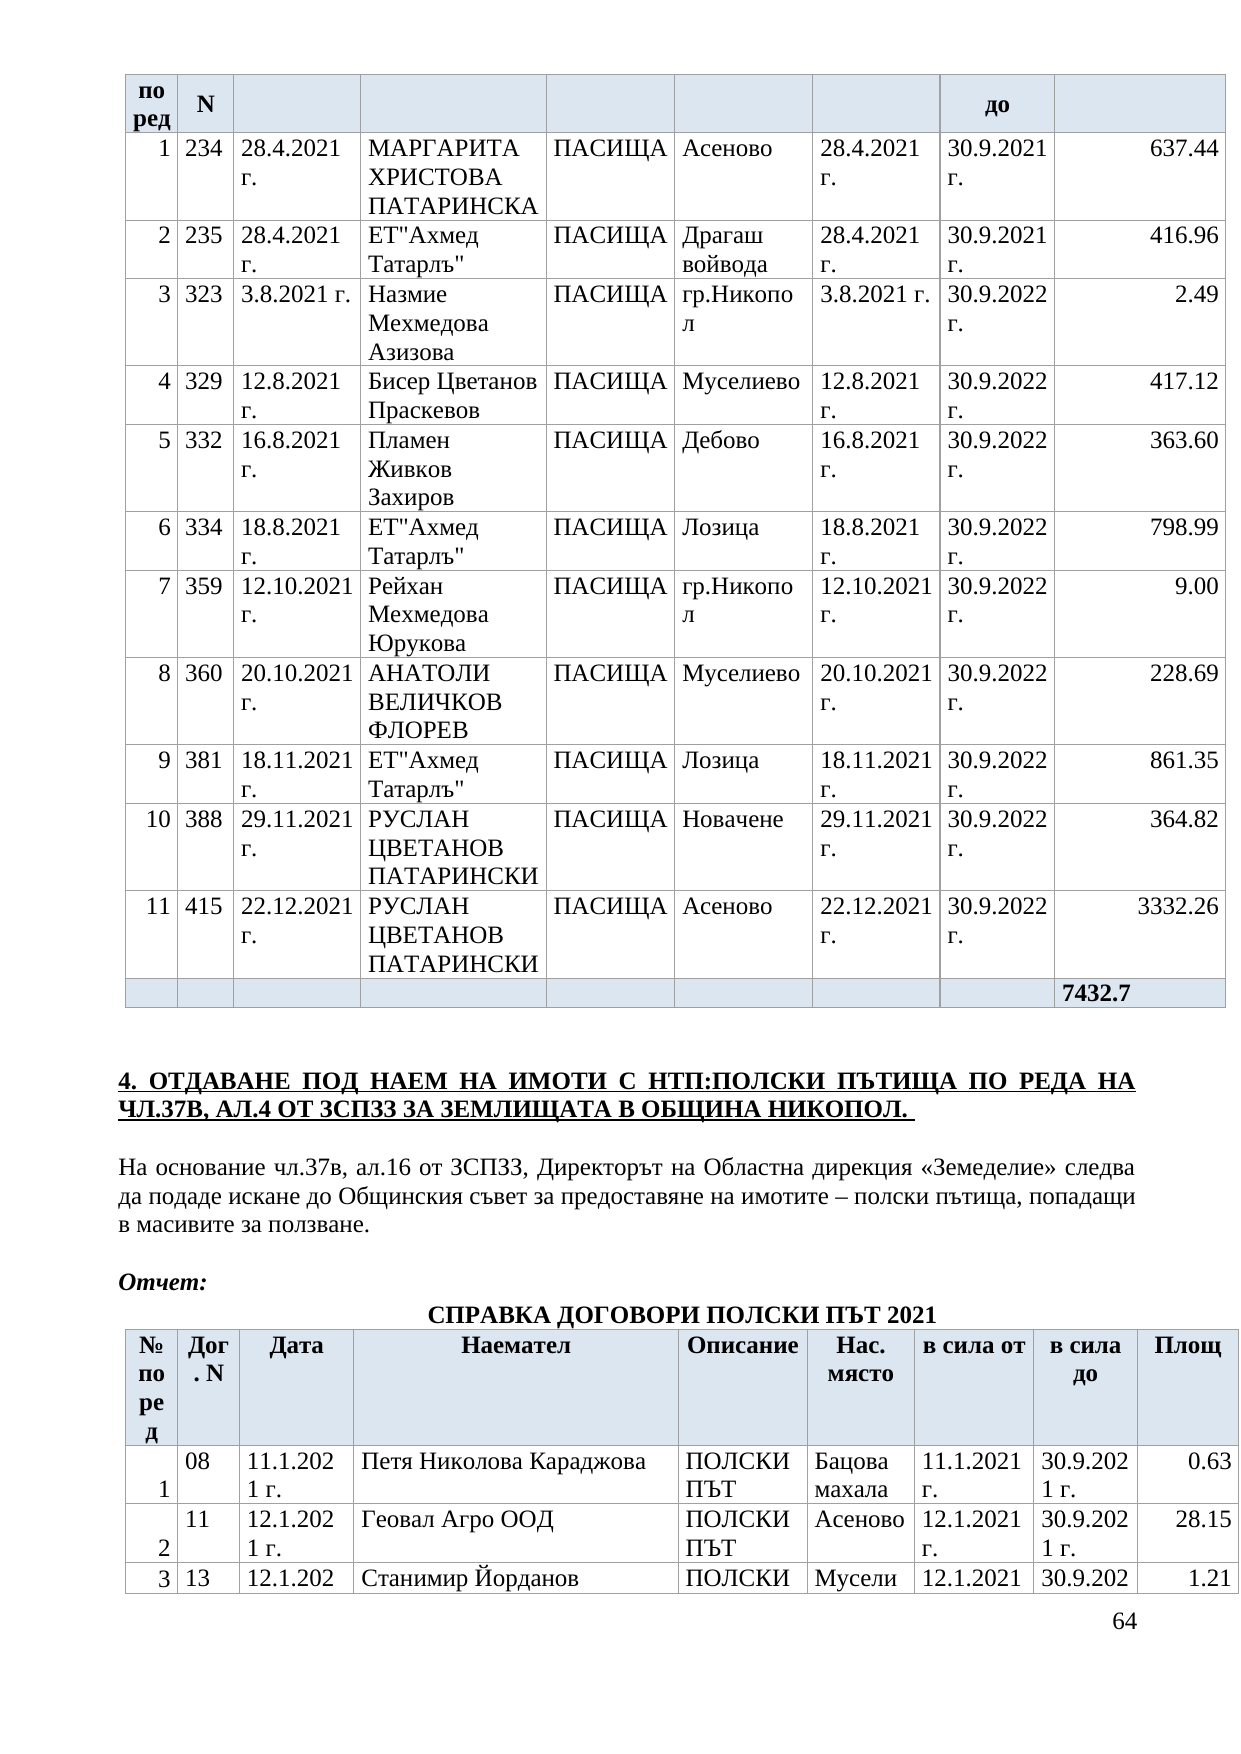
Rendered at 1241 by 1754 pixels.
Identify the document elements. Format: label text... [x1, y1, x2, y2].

table_cell Наемател [354, 1330, 678, 1445]
table_cell 30.9.2021 г. [1034, 1446, 1137, 1503]
text 4. ОТДАВАНЕ ПОД НАЕМ НА ИМОТИ С НТП:ПОЛСКИ ПЪТИЩА ПО РЕДА НА чл.37в, ал.4 от ЗСПЗЗ ЗА ЗЕМЛИЩАТА В ОБЩИНА НИКОПОЛ. [118, 1066, 1137, 1123]
table_cell 415 [178, 891, 233, 977]
table_cell 3 [126, 1563, 177, 1593]
table_cell 798.99 [1055, 512, 1225, 570]
table_cell 12.1.2021 г. [915, 1504, 1033, 1562]
table_cell 30.9.2022 г. [941, 571, 1054, 657]
table_cell Пламен Живков Захиров [361, 425, 546, 511]
table_cell Нас. място [808, 1330, 914, 1445]
table_cell ПАСИЩА [547, 745, 674, 803]
table_cell Муселиево [675, 366, 812, 424]
text На основание чл.37в, ал.16 от ЗСПЗЗ, Директорът на Областна дирекция «Земеделие» следва да подаде искане до Общинския съвет за предоставяне на имотите – полски пътища, попадащи в масивите за ползване. [118, 1152, 1137, 1238]
table_cell [547, 75, 674, 132]
table_cell ПАСИЩА [547, 571, 674, 657]
table_cell МАРГАРИТА ХРИСТОВА ПАТАРИНСКА [361, 133, 546, 219]
table_cell № по ред [126, 1330, 177, 1445]
table_cell Мусели [808, 1563, 914, 1593]
table_cell 30.9.2022 г. [941, 366, 1054, 424]
table_cell ПОЛСКИ ПЪТ [679, 1446, 807, 1503]
table_cell 11 [178, 1504, 239, 1562]
table_cell 4 [126, 366, 177, 424]
table_cell Геовал Агро ООД [354, 1504, 678, 1562]
table_cell [234, 979, 360, 1007]
table_cell 3.8.2021 г. [813, 279, 939, 365]
table_cell 18.8.2021 г. [234, 512, 360, 570]
table_cell ЕТ"Ахмед Татарлъ" [361, 512, 546, 570]
table_cell 388 [178, 804, 233, 890]
table_cell в сила до [1034, 1330, 1137, 1445]
table_cell 3.8.2021 г. [234, 279, 360, 365]
table_cell 381 [178, 745, 233, 803]
table_cell N [178, 75, 233, 132]
table_cell 1.21 [1138, 1563, 1238, 1593]
table_cell 16.8.2021 г. [234, 425, 360, 511]
table_cell [126, 979, 177, 1007]
table_cell 7 [126, 571, 177, 657]
table_cell 363.60 [1055, 425, 1225, 511]
table_cell ПАСИЩА [547, 279, 674, 365]
table_cell 235 [178, 221, 233, 278]
table_cell Площ [1138, 1330, 1238, 1445]
table_cell Дата [240, 1330, 353, 1445]
table_cell ПОЛСКИ ПЪТ [679, 1504, 807, 1562]
table_cell Асеново [675, 891, 812, 977]
table_cell 30.9.2022 г. [941, 512, 1054, 570]
table_cell 329 [178, 366, 233, 424]
table_cell Рейхан Мехмедова Юрукова [361, 571, 546, 657]
table_cell 3332.26 [1055, 891, 1225, 977]
table_cell ПАСИЩА [547, 658, 674, 744]
table_cell 30.9.2022 г. [941, 891, 1054, 977]
table_cell Описание [679, 1330, 807, 1445]
table_cell 18.8.2021 г. [813, 512, 939, 570]
table_cell 29.11.2021 г. [813, 804, 939, 890]
table_cell 228.69 [1055, 658, 1225, 744]
table_cell 18.11.2021 г. [234, 745, 360, 803]
table_cell 11.1.2021 г. [915, 1446, 1033, 1503]
table_cell 12.1.2021 г. [240, 1504, 353, 1562]
table_cell 1 [126, 133, 177, 219]
table_cell ЕТ"Ахмед Татарлъ" [361, 745, 546, 803]
table_cell 12.1.2021 [915, 1563, 1033, 1593]
table_cell 359 [178, 571, 233, 657]
table_cell 2 [126, 221, 177, 278]
table_cell Асеново [808, 1504, 914, 1562]
table_cell 08 [178, 1446, 239, 1503]
table_cell 364.82 [1055, 804, 1225, 890]
table_cell 10 [126, 804, 177, 890]
table_cell 12.1.202 [240, 1563, 353, 1593]
table_cell АНАТОЛИ ВЕЛИЧКОВ ФЛОРЕВ [361, 658, 546, 744]
table_cell в сила от [915, 1330, 1033, 1445]
table_cell [675, 75, 812, 132]
table_cell 28.4.2021 г. [813, 221, 939, 278]
table_cell 28.4.2021 г. [234, 133, 360, 219]
table_cell 30.9.2022 г. [941, 279, 1054, 365]
table_cell 332 [178, 425, 233, 511]
table_cell 6 [126, 512, 177, 570]
table_cell 11.1.2021 г. [240, 1446, 353, 1503]
table_cell [234, 75, 360, 132]
table_cell гр.Никопол [675, 279, 812, 365]
table_cell Бацова махала [808, 1446, 914, 1503]
table_cell 8 [126, 658, 177, 744]
table_cell 416.96 [1055, 221, 1225, 278]
table_cell 12.8.2021 г. [234, 366, 360, 424]
text Отчет: [118, 1267, 1137, 1296]
table_cell 30.9.2021 г. [941, 133, 1054, 219]
table_cell [941, 979, 1054, 1007]
table_cell 22.12.2021 г. [234, 891, 360, 977]
table_cell [813, 979, 939, 1007]
table_cell 417.12 [1055, 366, 1225, 424]
table_cell по ред [126, 75, 177, 132]
table_cell 12.10.2021 г. [234, 571, 360, 657]
table_cell 9.00 [1055, 571, 1225, 657]
table_cell Лозица [675, 745, 812, 803]
table_cell 13 [178, 1563, 239, 1593]
table_cell 861.35 [1055, 745, 1225, 803]
table_cell 323 [178, 279, 233, 365]
table_cell 334 [178, 512, 233, 570]
table_cell 16.8.2021 г. [813, 425, 939, 511]
table_cell ПАСИЩА [547, 221, 674, 278]
table_cell 5 [126, 425, 177, 511]
table_cell [178, 979, 233, 1007]
table_cell Лозица [675, 512, 812, 570]
table_cell Новачене [675, 804, 812, 890]
table_cell 20.10.2021 г. [813, 658, 939, 744]
table_cell ПОЛСКИ [679, 1563, 807, 1593]
table_cell до [941, 75, 1054, 132]
table_cell 29.11.2021 г. [234, 804, 360, 890]
table_cell 3 [126, 279, 177, 365]
table_cell [361, 75, 546, 132]
table_cell 22.12.2021 г. [813, 891, 939, 977]
table_cell 9 [126, 745, 177, 803]
table_cell [361, 979, 546, 1007]
table_cell 11 [126, 891, 177, 977]
table_cell ПАСИЩА [547, 891, 674, 977]
table_cell ПАСИЩА [547, 512, 674, 570]
table_cell 28.4.2021 г. [813, 133, 939, 219]
table_cell 30.9.2021 г. [1034, 1504, 1137, 1562]
table_cell Станимир Йорданов [354, 1563, 678, 1593]
table_cell 30.9.2022 г. [941, 658, 1054, 744]
table_cell РУСЛАН ЦВЕТАНОВ ПАТАРИНСКИ [361, 804, 546, 890]
table_cell 28.15 [1138, 1504, 1238, 1562]
table_cell 234 [178, 133, 233, 219]
table_cell Драгаш войвода [675, 221, 812, 278]
table_cell Муселиево [675, 658, 812, 744]
table_cell ПАСИЩА [547, 133, 674, 219]
table_cell 30.9.2021 г. [941, 221, 1054, 278]
table_cell 360 [178, 658, 233, 744]
table_cell ЕТ"Ахмед Татарлъ" [361, 221, 546, 278]
table_cell ПАСИЩА [547, 804, 674, 890]
table_cell 0.63 [1138, 1446, 1238, 1503]
table_cell Назмие Мехмедова Азизова [361, 279, 546, 365]
table_cell Дебово [675, 425, 812, 511]
table_cell гр.Никопол [675, 571, 812, 657]
table_cell Дог. N [178, 1330, 239, 1445]
table_cell 30.9.2022 г. [941, 425, 1054, 511]
table_cell 2 [126, 1504, 177, 1562]
table_cell ПАСИЩА [547, 366, 674, 424]
table_cell 30.9.2022 г. [941, 745, 1054, 803]
table_cell 637.44 [1055, 133, 1225, 219]
table_cell [813, 75, 939, 132]
table_cell 12.8.2021 г. [813, 366, 939, 424]
table_cell 7432.7 [1055, 979, 1225, 1007]
table_cell ПАСИЩА [547, 425, 674, 511]
table_cell 12.10.2021 г. [813, 571, 939, 657]
table_cell 1 [126, 1446, 177, 1503]
table_cell 20.10.2021 г. [234, 658, 360, 744]
table_cell 30.9.2022 г. [941, 804, 1054, 890]
table_cell 28.4.2021 г. [234, 221, 360, 278]
table_cell 30.9.202 [1034, 1563, 1137, 1593]
table_cell РУСЛАН ЦВЕТАНОВ ПАТАРИНСКИ [361, 891, 546, 977]
table_header СПРАВКА ДОГОВОРИ ПОЛСКИ ПЪТ 2021 [125, 1296, 1239, 1329]
table_cell [1055, 75, 1225, 132]
table_cell [547, 979, 674, 1007]
table_cell Бисер Цветанов Праскевов [361, 366, 546, 424]
table_cell 2.49 [1055, 279, 1225, 365]
table_cell Петя Николова Караджова [354, 1446, 678, 1503]
table_cell 18.11.2021 г. [813, 745, 939, 803]
table_cell Асеново [675, 133, 812, 219]
table_cell [675, 979, 812, 1007]
